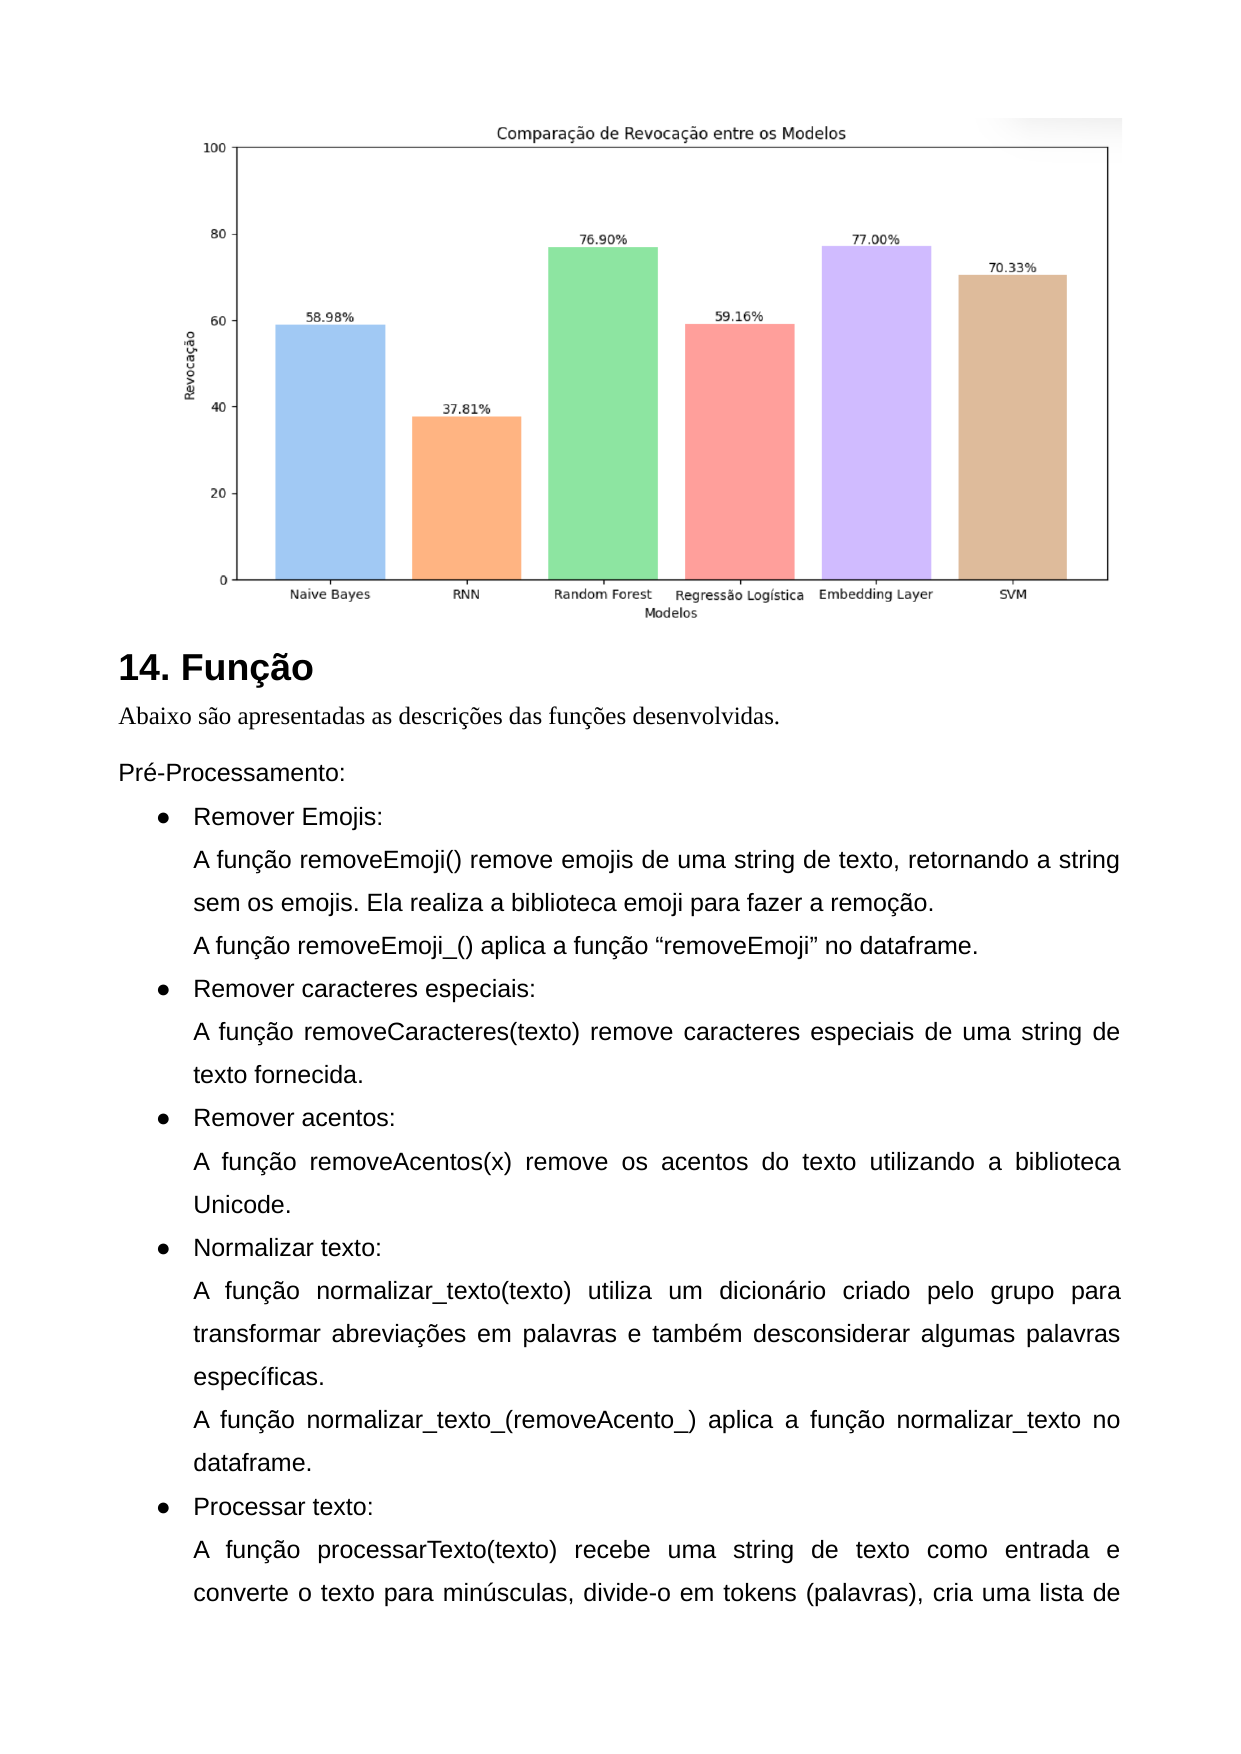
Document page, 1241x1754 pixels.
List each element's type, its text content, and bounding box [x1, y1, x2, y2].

text Pré-Processamento: [118, 758, 1122, 787]
text A função removeAcentos(x) remove os acentos do texto utilizando a biblioteca Unicode. [193, 1146, 1122, 1218]
picture [118, 118, 1123, 621]
subtitle 14. Função [118, 645, 1122, 688]
list Processar texto: [156, 1491, 1122, 1520]
text A função normalizar_texto(texto) utiliza um dicionário criado pelo grupo para transformar abreviações em palavras e também desconsiderar algumas palavras específicas. [193, 1276, 1122, 1391]
text A função removeEmoji_() aplica a função “removeEmoji” no dataframe. [193, 931, 1122, 959]
text Abaixo são apresentadas as descrições das funções desenvolvidas. [118, 701, 1122, 729]
list Normalizar texto: [156, 1233, 1122, 1261]
text A função normalizar_texto_(removeAcento_) aplica a função normalizar_texto no dataframe. [193, 1405, 1122, 1477]
list Remover acentos: [156, 1103, 1122, 1132]
text A função removeCaracteres(texto) remove caracteres especiais de uma string de texto fornecida. [193, 1017, 1122, 1089]
list Remover Emojis: [156, 801, 1122, 830]
text A função removeEmoji() remove emojis de uma string de texto, retornando a string sem os emojis. Ela realiza a biblioteca emoji para fazer a remoção. [193, 844, 1122, 916]
text A função processarTexto(texto) recebe uma string de texto como entrada e converte o texto para minúsculas, divide-o em tokens (palavras), cria uma lista de [193, 1534, 1122, 1606]
list Remover caracteres especiais: [156, 974, 1122, 1003]
